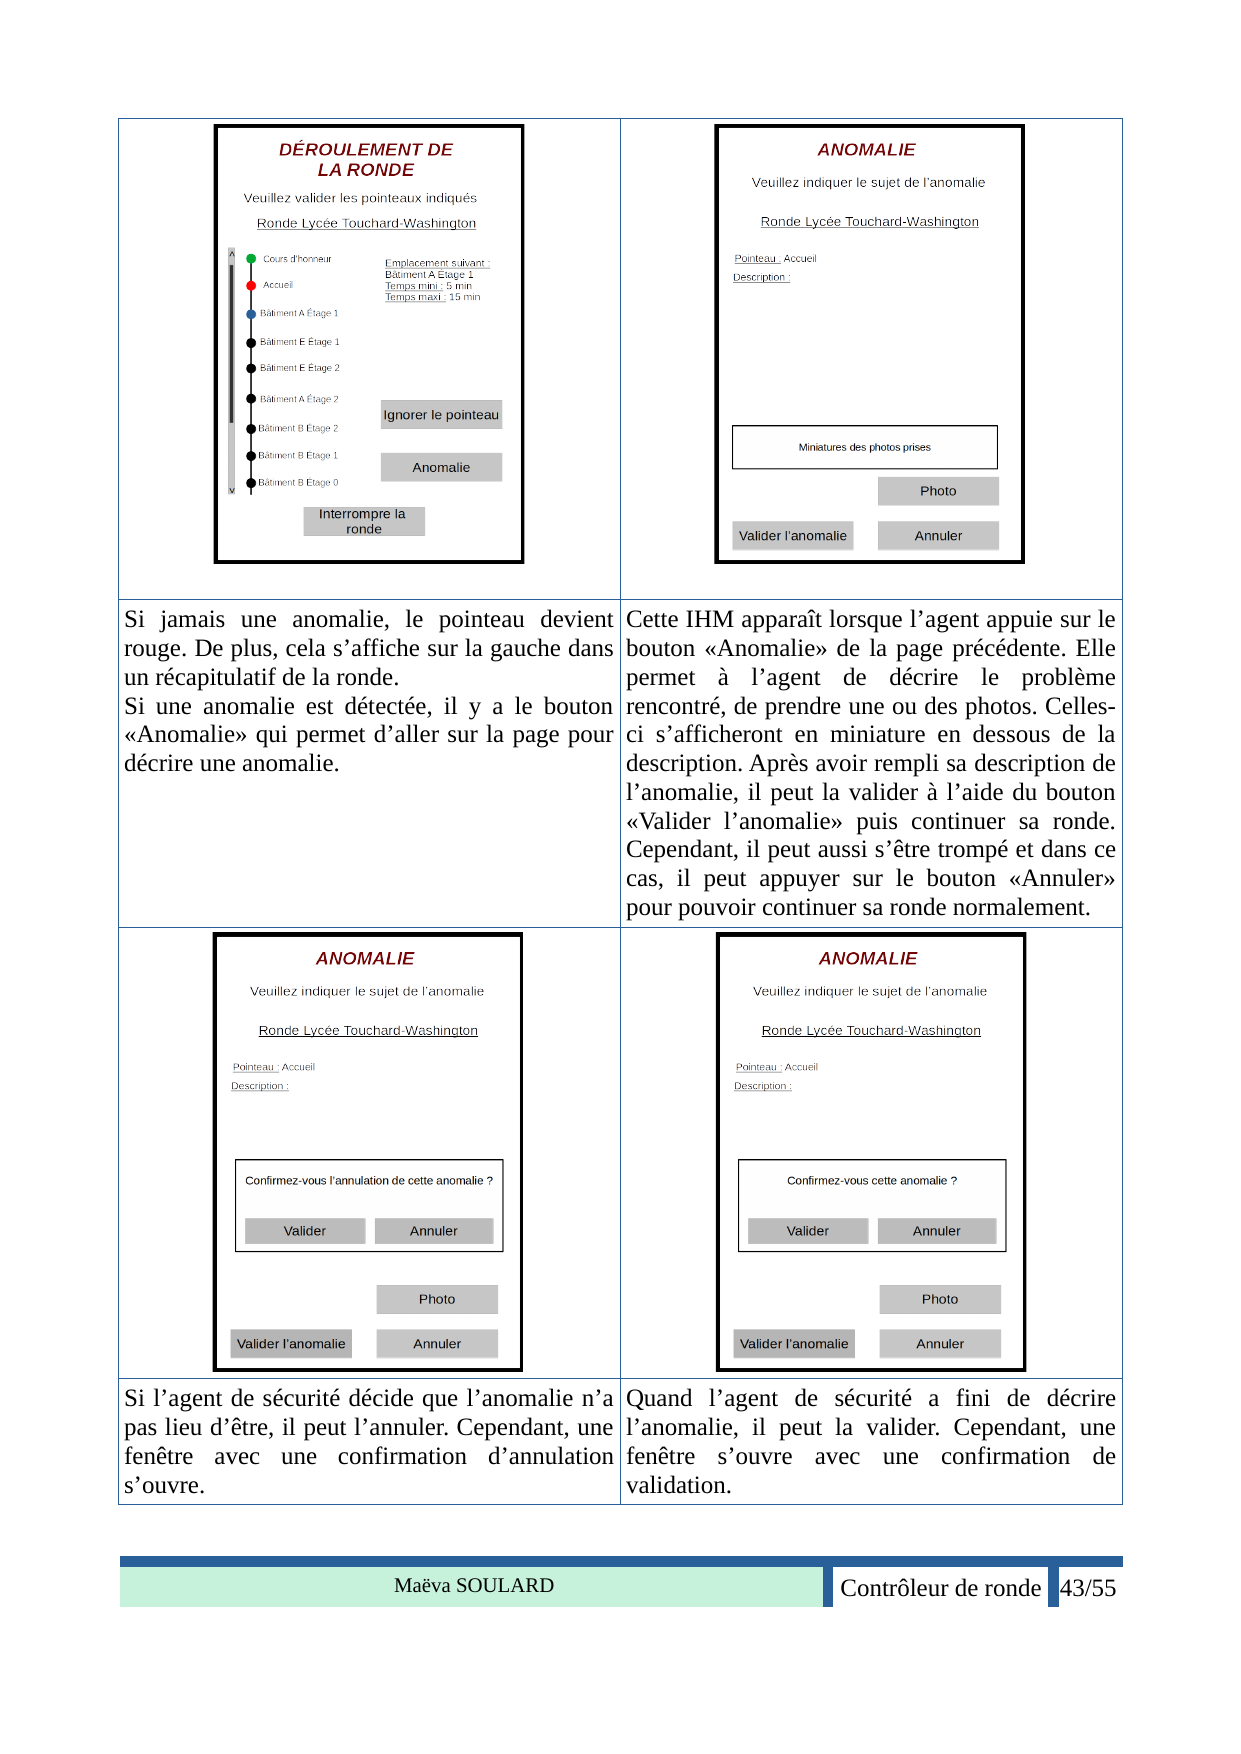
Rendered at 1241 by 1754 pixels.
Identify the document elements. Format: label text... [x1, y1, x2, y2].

picture [212, 932, 523, 1372]
picture [714, 124, 1025, 564]
table_cell [621, 119, 1122, 599]
table_cell Quand l’agent de sécurité a fini de décrire l’anomalie, il peut la valider. Cependant, une fenêtre s’ouvre avec une confirmation de validation. [621, 1379, 1122, 1504]
table_cell [119, 119, 620, 599]
table_cell [621, 928, 1122, 1378]
table_cell [119, 928, 620, 1378]
table_cell Si l’agent de sécurité décide que l’anomalie n’a pas lieu d’être, il peut l’annuler. Cependant, une fenêtre avec une confirmation d’annulation s’ouvre. [119, 1379, 620, 1504]
picture [715, 932, 1027, 1372]
table_cell Cette IHM apparaît lorsque l’agent appuie sur le bouton «Anomalie» de la page précédente. Elle permet à l’agent de décrire le problème rencontré, de prendre une ou des photos. Celles-ci s’afficheront en miniature en dessous de la description. Après avoir rempli sa description de l’anomalie, il peut la valider à l’aide du bouton «Valider l’anomalie» puis continuer sa ronde. Cependant, il peut aussi s’être trompé et dans ce cas, il peut appuyer sur le bouton «Annuler» pour pouvoir continuer sa ronde normalement. [621, 600, 1122, 927]
table_cell Si jamais une anomalie, le pointeau devient rouge. De plus, cela s’affiche sur la gauche dans un récapitulatif de la ronde. Si une anomalie est détectée, il y a le bouton «Anomalie» qui permet d’aller sur la page pour décrire une anomalie. [119, 600, 620, 927]
picture [213, 124, 525, 564]
